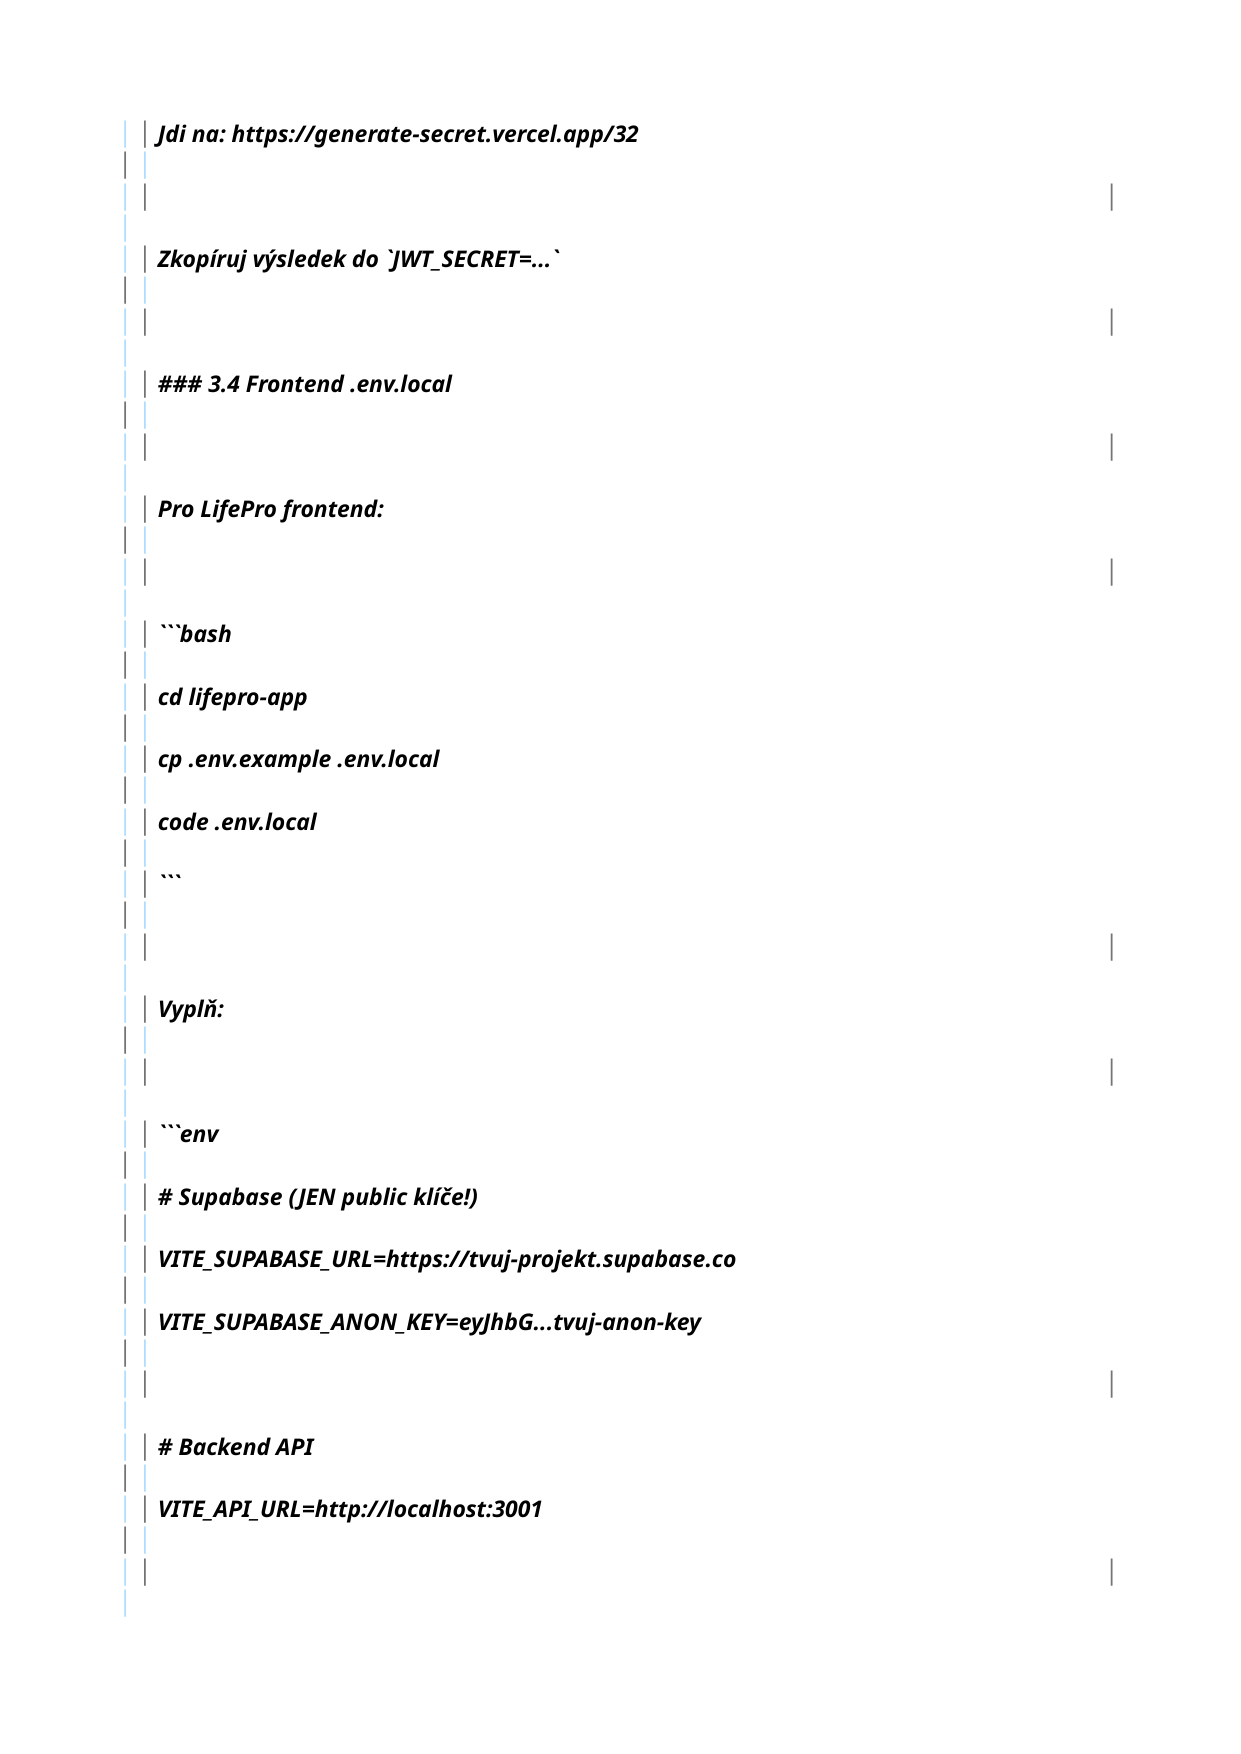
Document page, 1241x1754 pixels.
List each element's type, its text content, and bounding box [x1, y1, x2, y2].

text │ │ Jdi na: https://generate-secret.vercel.app/32 │ │ [118, 118, 1122, 181]
text │ │ code .env.local │ │ [118, 806, 1122, 868]
text │ │ Pro LifePro frontend: │ │ [118, 493, 1122, 556]
text │ │ VITE_API_URL=http://localhost:3001 │ │ [118, 1493, 1122, 1556]
text │ │ ### 3.4 Frontend .env.local │ │ [118, 368, 1122, 431]
text │ │ ```bash │ │ [118, 618, 1122, 681]
text │ │ Zkopíruj výsledek do `JWT_SECRET=...` │ │ [118, 243, 1122, 306]
text │ │ cd lifepro-app │ │ [118, 681, 1122, 743]
text │ │ │ │ [118, 1056, 1122, 1118]
text │ │ VITE_SUPABASE_URL=https://tvuj-projekt.supabase.co │ │ [118, 1243, 1122, 1306]
text │ │ │ │ [118, 306, 1122, 368]
text │ │ │ │ [118, 1368, 1122, 1431]
text │ │ VITE_SUPABASE_ANON_KEY=eyJhbG...tvuj-anon-key │ │ [118, 1306, 1122, 1368]
text │ │ │ │ [118, 1556, 1122, 1618]
text │ │ │ │ [118, 931, 1122, 993]
text │ │ │ │ [118, 431, 1122, 493]
text │ │ Vyplň: │ │ [118, 993, 1122, 1056]
text │ │ # Backend API │ │ [118, 1431, 1122, 1493]
text │ │ ```env │ │ [118, 1118, 1122, 1181]
text │ │ │ │ [118, 556, 1122, 618]
text │ │ ``` │ │ [118, 868, 1122, 931]
text │ │ cp .env.example .env.local │ │ [118, 743, 1122, 806]
text │ │ │ │ [118, 181, 1122, 243]
text │ │ # Supabase (JEN public klíče!) │ │ [118, 1181, 1122, 1243]
